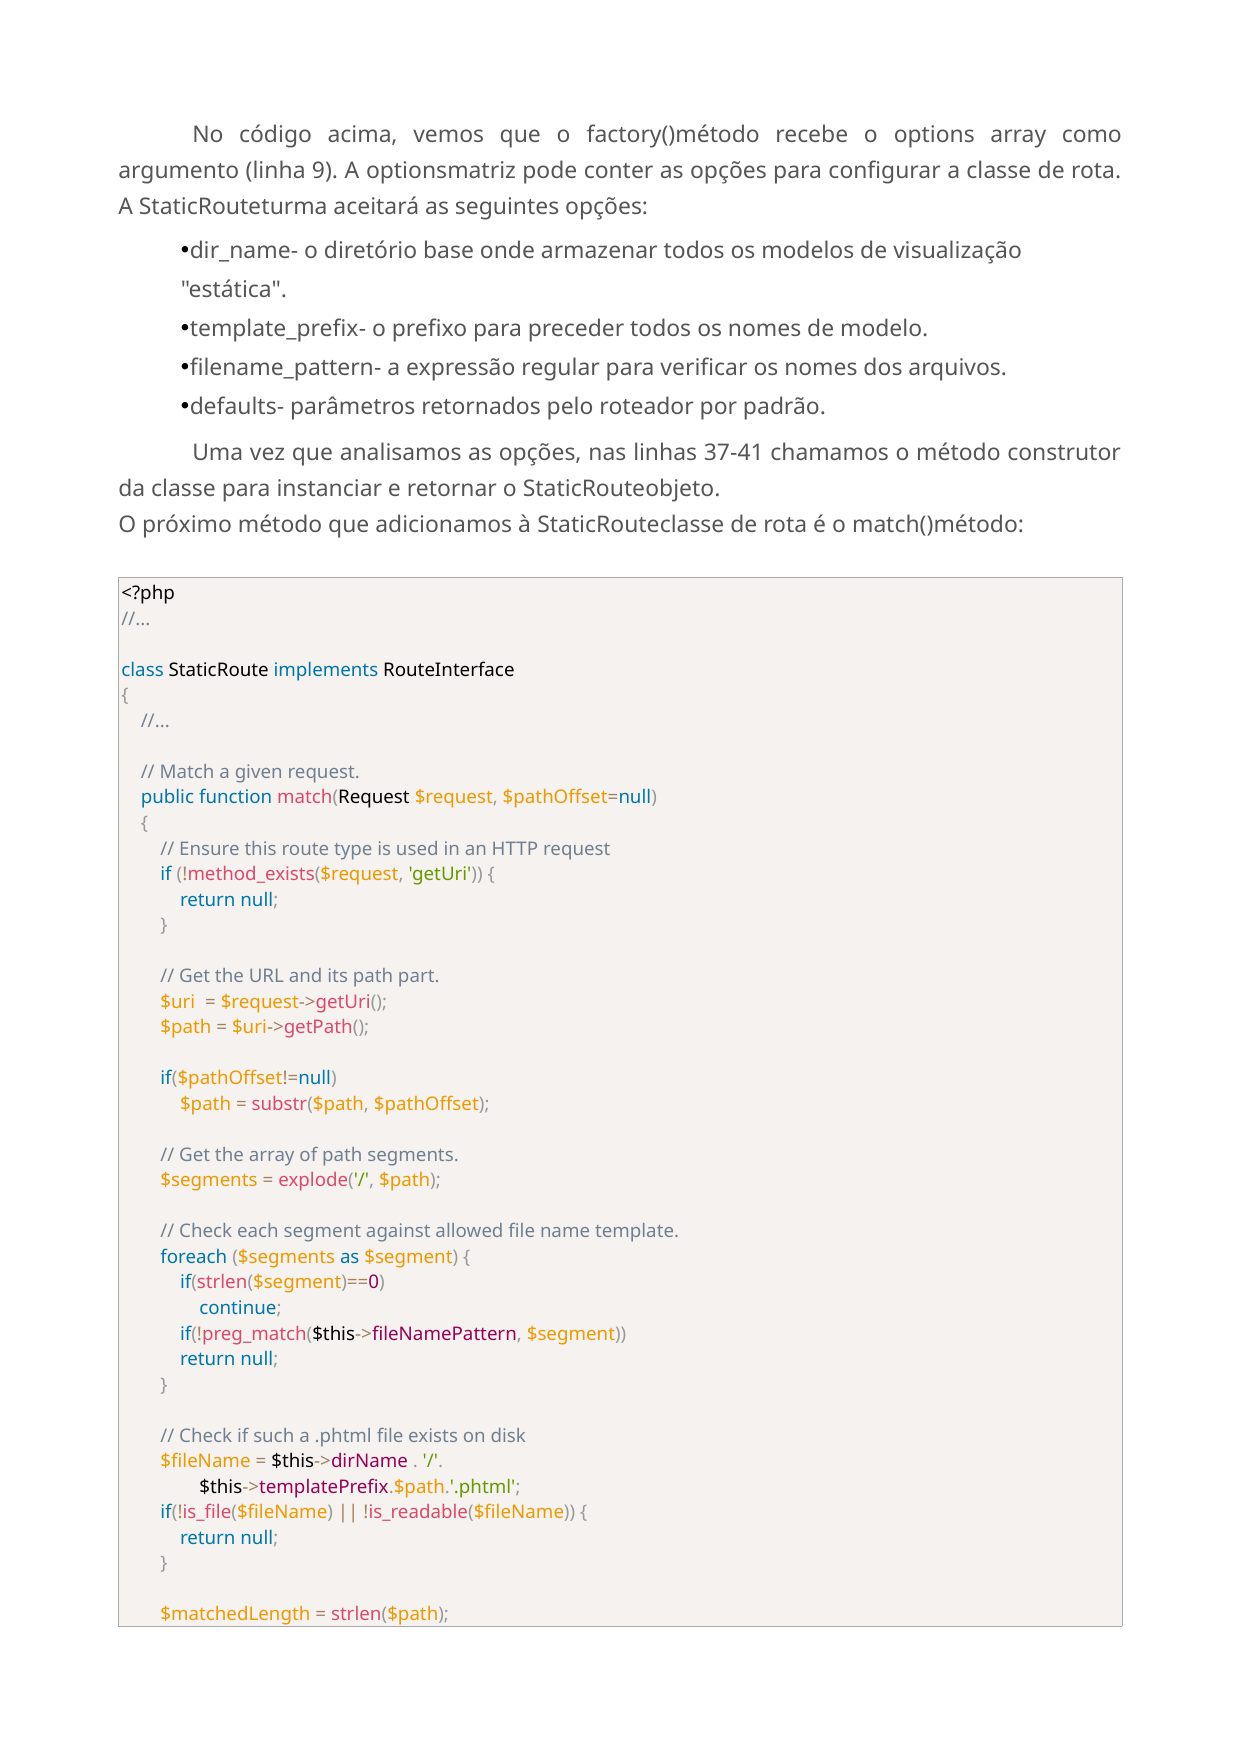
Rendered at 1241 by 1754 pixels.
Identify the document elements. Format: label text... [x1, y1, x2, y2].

text $segments = explode('/', $path); [119, 1164, 1122, 1189]
text foreach ($segments as $segment) { [119, 1240, 1122, 1266]
text } [119, 1546, 1122, 1572]
text { [119, 679, 1122, 704]
text return null; [119, 883, 1122, 908]
text // Ensure this route type is used in an HTTP request [119, 832, 1122, 857]
text // Get the array of path segments. [119, 1138, 1122, 1164]
text No código acima, vemos que o factory()método recebe o options array como argumento (linha 9). A optionsmatriz pode conter as opções para configurar a classe de rota. A StaticRouteturma aceitará as seguintes opções: [118, 118, 1122, 221]
text if (!method_exists($request, 'getUri')) { [119, 857, 1122, 883]
text $matchedLength = strlen($path); [119, 1597, 1122, 1626]
text if(!is_file($fileName) || !is_readable($fileName)) { [119, 1495, 1122, 1521]
text Uma vez que analisamos as opções, nas linhas 37-41 chamamos o método construtor da classe para instanciar e retornar o StaticRouteobjeto. [118, 436, 1122, 503]
text return null; [119, 1342, 1122, 1368]
text $path = substr($path, $pathOffset); [119, 1087, 1122, 1113]
text if(strlen($segment)==0) [119, 1266, 1122, 1291]
text O próximo método que adicionamos à StaticRouteclasse de rota é o match()método: [118, 508, 1122, 539]
text class StaticRoute implements RouteInterface [119, 653, 1122, 679]
text // Get the URL and its path part. [119, 959, 1122, 985]
text $path = $uri->getPath(); [119, 1011, 1122, 1036]
text $uri = $request->getUri(); [119, 985, 1122, 1011]
text // Match a given request. [119, 755, 1122, 781]
text $fileName = $this->dirName . '/'. [119, 1444, 1122, 1470]
text $this->templatePrefix.$path.'.phtml'; [119, 1470, 1122, 1495]
text continue; [119, 1291, 1122, 1317]
text public function match(Request $request, $pathOffset=null) [119, 781, 1122, 806]
text //... [119, 704, 1122, 730]
text if($pathOffset!=null) [119, 1062, 1122, 1087]
text //... [119, 602, 1122, 628]
text if(!preg_match($this->fileNamePattern, $segment)) [119, 1317, 1122, 1342]
text // Check if such a .phtml file exists on disk [119, 1419, 1122, 1444]
text <?php [119, 578, 1122, 602]
list filename_pattern- a expressão regular para verificar os nomes dos arquivos. [118, 343, 1122, 382]
text } [119, 1368, 1122, 1393]
list template_prefix- o prefixo para preceder todos os nomes de modelo. [118, 304, 1122, 343]
list defaults- parâmetros retornados pelo roteador por padrão. [118, 382, 1122, 421]
list dir_name- o diretório base onde armazenar todos os modelos de visualização "estática". [118, 226, 1122, 304]
text { [119, 806, 1122, 832]
text } [119, 908, 1122, 934]
text return null; [119, 1521, 1122, 1546]
text // Check each segment against allowed file name template. [119, 1215, 1122, 1240]
